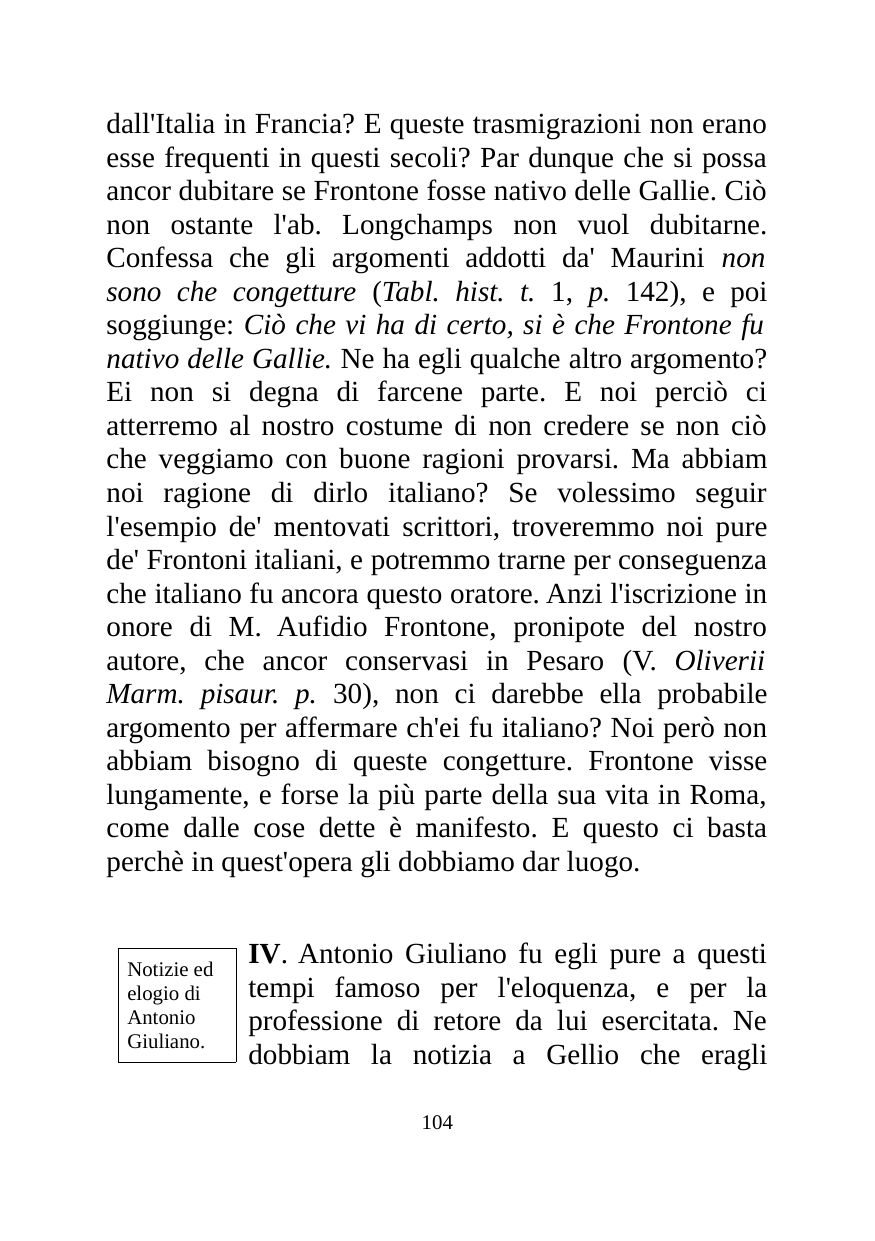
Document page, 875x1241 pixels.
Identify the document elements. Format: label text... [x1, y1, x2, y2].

text Notizie ed elogio di Antonio Giuliano. [127, 957, 227, 1053]
text IV. Antonio Giuliano fu egli pure a questi tempi famoso per l'eloquenza, e per la professione di retore da lui esercitata. Ne dobbiam la notizia a Gellio che eragli [106, 936, 768, 1070]
text dall'Italia in Francia? E queste trasmigrazioni non erano esse frequenti in questi secoli? Par dunque che si possa ancor dubitare se Frontone fosse nativo delle Gallie. Ciò non ostante l'ab. Longchamps non vuol dubitarne. Confessa che gli argomenti addotti da' Maurini non sono che congetture (Tabl. hist. t. 1, p. 142), e poi soggiunge: Ciò che vi ha di certo, si è che Frontone fu nativo delle Gallie. Ne ha egli qualche altro argomento? Ei non si degna di farcene parte. E noi perciò ci atterremo al nostro costume di non credere se non ciò che veggiamo con buone ragioni provarsi. Ma abbiam noi ragione di dirlo italiano? Se volessimo seguir l'esempio de' mentovati scrittori, troveremmo noi pure de' Frontoni italiani, e potremmo trarne per conseguenza che italiano fu ancora questo oratore. Anzi l'iscrizione in onore di M. Aufidio Frontone, pronipote del nostro autore, che ancor conservasi in Pesaro (V. Oliverii Marm. pisaur. p. 30), non ci darebbe ella probabile argomento per affermare ch'ei fu italiano? Noi però non abbiam bisogno di queste congetture. Frontone visse lungamente, e forse la più parte della sua vita in Roma, come dalle cose dette è manifesto. E questo ci basta perchè in quest'opera gli dobbiamo dar luogo. [106, 106, 768, 878]
